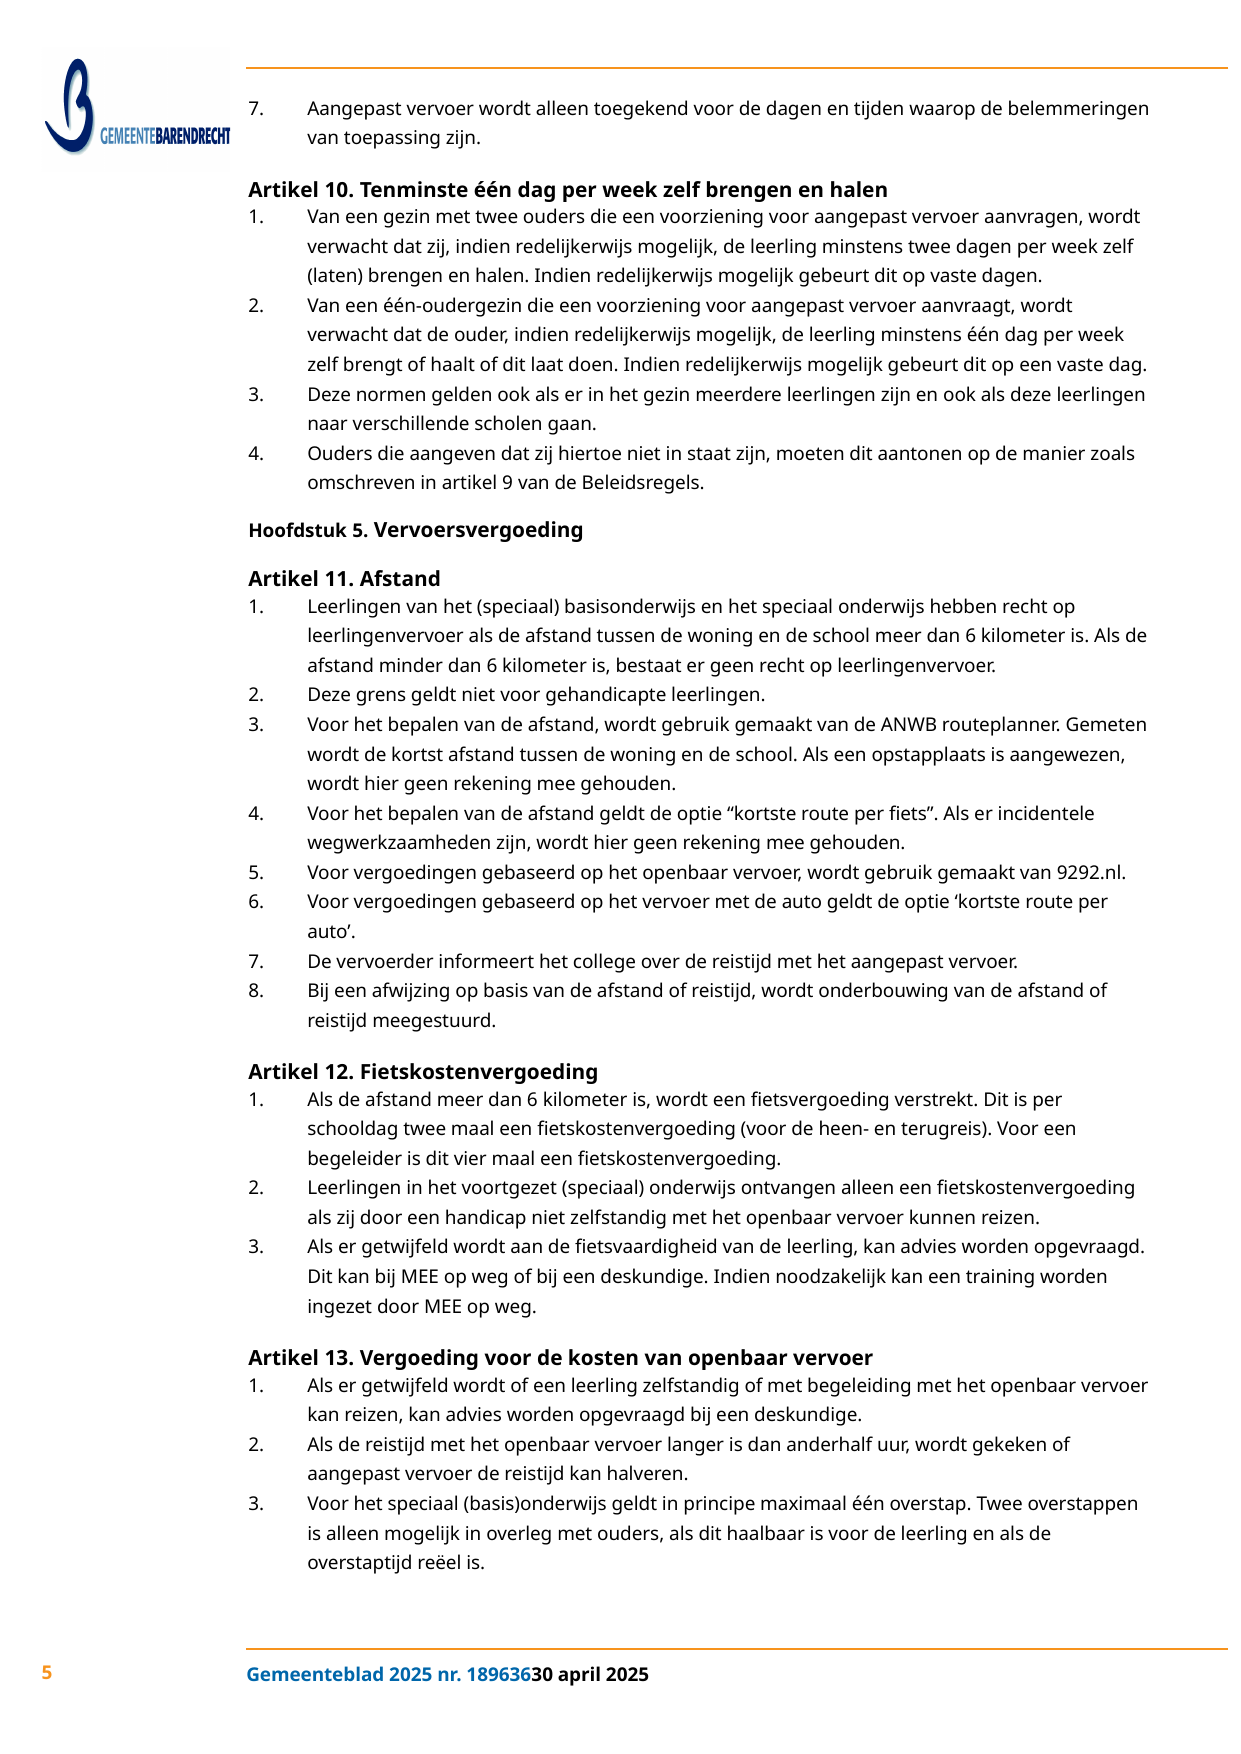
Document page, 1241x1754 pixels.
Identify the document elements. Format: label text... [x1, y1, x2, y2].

list Van een gezin met twee ouders die een voorziening voor aangepast vervoer aanvragen, wordt verwacht dat zij, indien redelijkerwijs mogelijk, de leerling minstens twee dagen per week zelf (laten) brengen en halen. Indien redelijkerwijs mogelijk gebeurt dit op vaste dagen. [248, 203, 1152, 288]
picture [41, 47, 231, 172]
list De vervoerder informeert het college over de reistijd met het aangepast vervoer. [248, 948, 1152, 973]
list Van een één-oudergezin die een voorziening voor aangepast vervoer aanvraagt, wordt verwacht dat de ouder, indien redelijkerwijs mogelijk, de leerling minstens één dag per week zelf brengt of haalt of dit laat doen. Indien redelijkerwijs mogelijk gebeurt dit op een vaste dag. [248, 292, 1152, 377]
list Voor vergoedingen gebaseerd op het vervoer met de auto geldt de optie ‘kortste route per auto’. [248, 889, 1152, 944]
text Artikel 13. Vergoeding voor de kosten van openbaar vervoer [248, 1343, 1152, 1372]
list Als de afstand meer dan 6 kilometer is, wordt een fietsvergoeding verstrekt. Dit is per schooldag twee maal een fietskostenvergoeding (voor de heen- en terugreis). Voor een begeleider is dit vier maal een fietskostenvergoeding. [248, 1086, 1152, 1171]
list Aangepast vervoer wordt alleen toegekend voor de dagen en tijden waarop de belemmeringen van toepassing zijn. [248, 95, 1152, 150]
list Bij een afwijzing op basis van de afstand of reistijd, wordt onderbouwing van de afstand of reistijd meegestuurd. [248, 977, 1152, 1033]
list Deze grens geldt niet voor gehandicapte leerlingen. [248, 682, 1152, 707]
list Voor het bepalen van de afstand geldt de optie “kortste route per fiets”. Als er incidentele wegwerkzaamheden zijn, wordt hier geen rekening mee gehouden. [248, 800, 1152, 855]
list Als er getwijfeld wordt aan de fietsvaardigheid van de leerling, kan advies worden opgevraagd. Dit kan bij MEE op weg of bij een deskundige. Indien noodzakelijk kan een training worden ingezet door MEE op weg. [248, 1234, 1152, 1319]
list Ouders die aangeven dat zij hiertoe niet in staat zijn, moeten dit aantonen op de manier zoals omschreven in artikel 9 van de Beleidsregels. [248, 440, 1152, 495]
list Als de reistijd met het openbaar vervoer langer is dan anderhalf uur, wordt gekeken of aangepast vervoer de reistijd kan halveren. [248, 1431, 1152, 1486]
list Voor vergoedingen gebaseerd op het openbaar vervoer, wordt gebruik gemaakt van 9292.nl. [248, 859, 1152, 885]
text Artikel 12. Fietskostenvergoeding [248, 1057, 1152, 1086]
text Hoofdstuk 5. Vervoersvergoeding [248, 515, 1152, 543]
list Als er getwijfeld wordt of een leerling zelfstandig of met begeleiding met het openbaar vervoer kan reizen, kan advies worden opgevraagd bij een deskundige. [248, 1372, 1152, 1427]
list Leerlingen in het voortgezet (speciaal) onderwijs ontvangen alleen een fietskostenvergoeding als zij door een handicap niet zelfstandig met het openbaar vervoer kunnen reizen. [248, 1174, 1152, 1230]
list Deze normen gelden ook als er in het gezin meerdere leerlingen zijn en ook als deze leerlingen naar verschillende scholen gaan. [248, 381, 1152, 436]
list Voor het speciaal (basis)onderwijs geldt in principe maximaal één overstap. Twee overstappen is alleen mogelijk in overleg met ouders, als dit haalbaar is voor de leerling en als de overstaptijd reëel is. [248, 1490, 1152, 1575]
text Artikel 11. Afstand [248, 564, 1152, 593]
text Artikel 10. Tenminste één dag per week zelf brengen en halen [248, 175, 1152, 203]
list Leerlingen van het (speciaal) basisonderwijs en het speciaal onderwijs hebben recht op leerlingenvervoer als de afstand tussen de woning en de school meer dan 6 kilometer is. Als de afstand minder dan 6 kilometer is, bestaat er geen recht op leerlingenvervoer. [248, 593, 1152, 678]
list Voor het bepalen van de afstand, wordt gebruik gemaakt van de ANWB routeplanner. Gemeten wordt de kortst afstand tussen de woning en de school. Als een opstapplaats is aangewezen, wordt hier geen rekening mee gehouden. [248, 711, 1152, 796]
